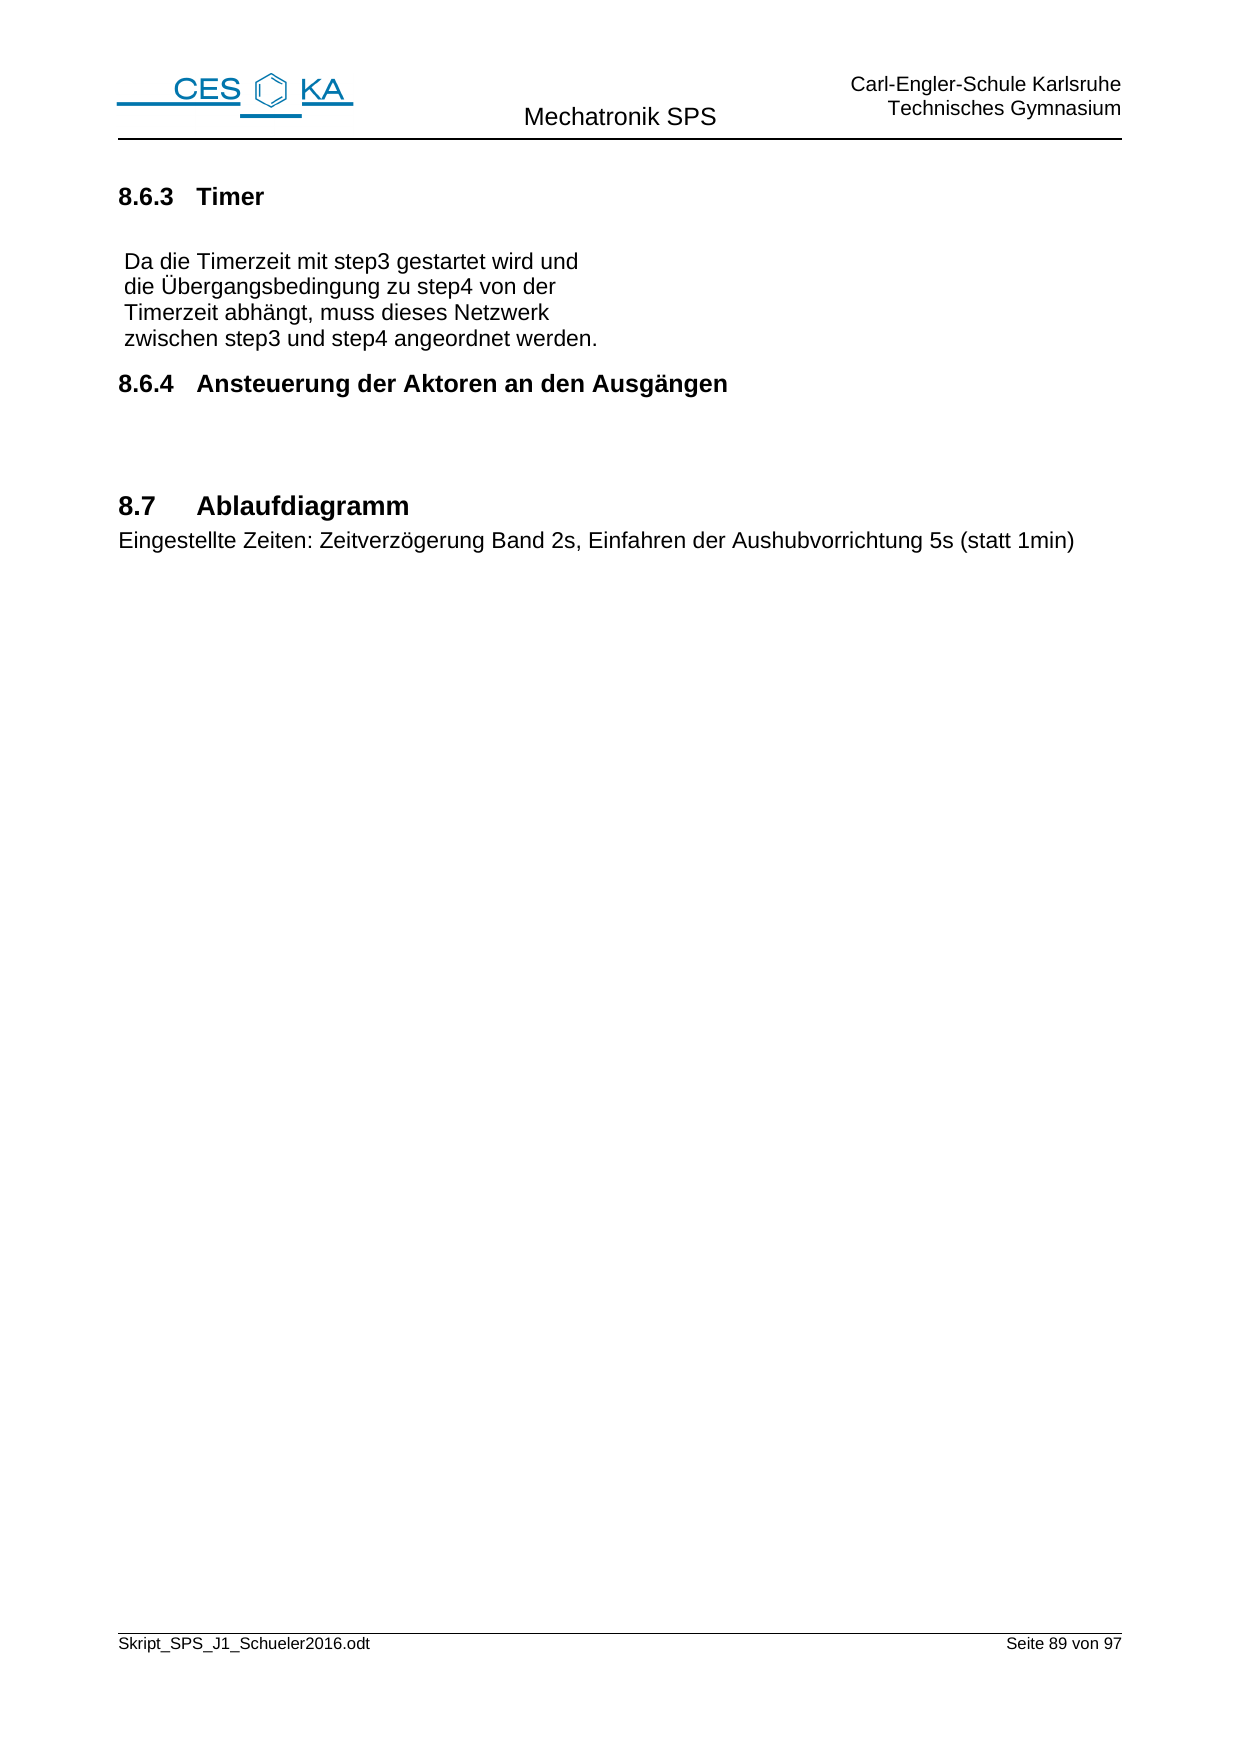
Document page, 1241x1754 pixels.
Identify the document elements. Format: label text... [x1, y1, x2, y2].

table_header [620, 217, 1122, 357]
table_header Da die Timerzeit mit step3 gestartet wird und die Übergangsbedingung zu step4 von der Timerzeit abhängt, muss dieses Netzwerk zwischen step3 und step4 angeordnet werden. [118, 217, 620, 357]
table_cell [620, 441, 1122, 478]
table_header [620, 404, 1122, 441]
picture [116, 73, 354, 137]
text Eingestellte Zeiten: Zeitverzögerung Band 2s, Einfahren der Aushubvorrichtung 5s (statt 1min) [118, 528, 1122, 554]
table_cell [118, 441, 620, 478]
subtitle Ablaufdiagramm [118, 491, 1122, 522]
subtitle Ansteuerung der Aktoren an den Ausgängen [118, 370, 1122, 398]
table_header [118, 404, 620, 441]
subtitle Timer [118, 183, 1122, 211]
